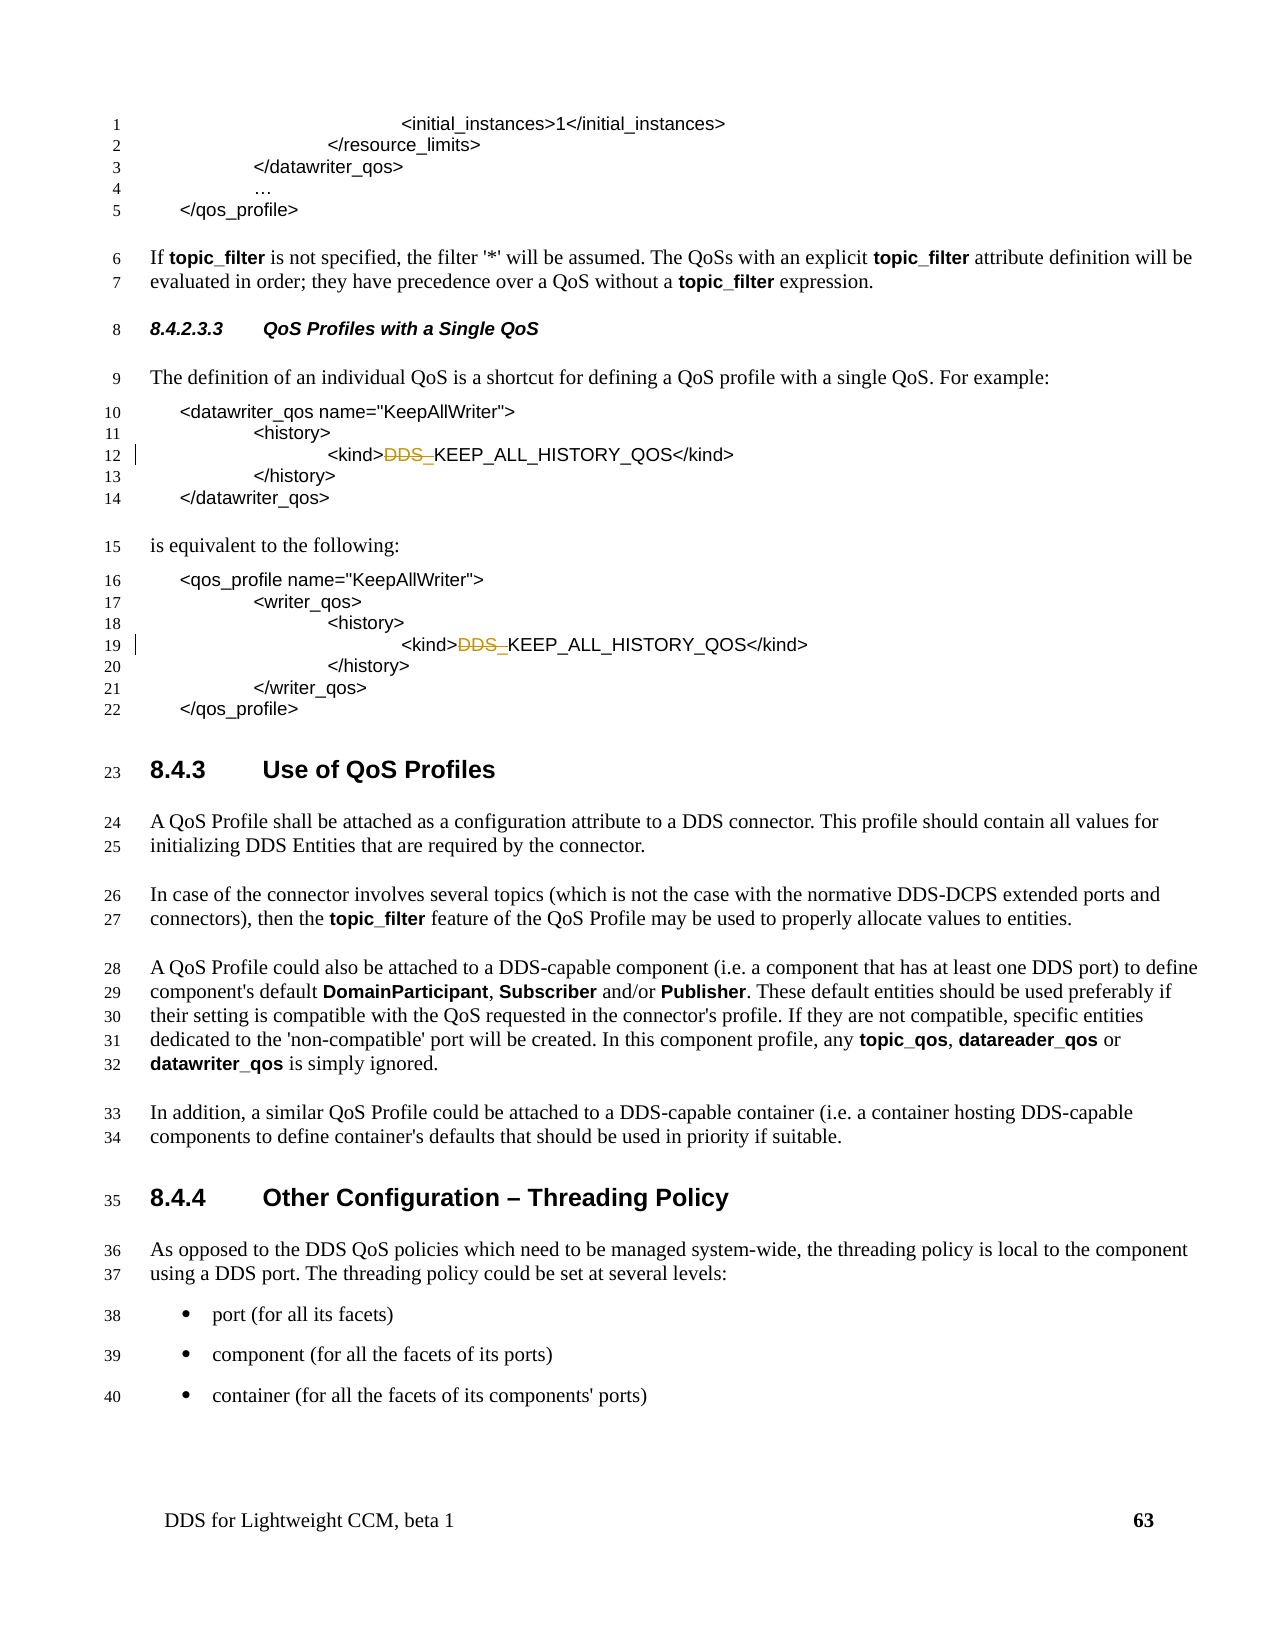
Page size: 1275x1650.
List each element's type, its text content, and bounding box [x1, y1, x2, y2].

text </datawriter_qos> [179, 156, 1200, 177]
text The definition of an individual QoS is a shortcut for defining a QoS profile with a single QoS. For example: [150, 364, 1200, 389]
text </history> [179, 465, 1200, 487]
text A QoS Profile shall be attached as a configuration attribute to a DDS connector. This profile should contain all values for initializing DDS Entities that are required by the connector. [150, 809, 1200, 857]
text </resource_limits> [179, 134, 1200, 156]
list port (for all its facets) [182, 1301, 1200, 1326]
text A QoS Profile could also be attached to a DDS-capable component (i.e. a component that has at least one DDS port) to define component's default DomainParticipant, Subscriber and/or Publisher. These default entities should be used preferably if their setting is compatible with the QoS requested in the connector's profile. If they are not compatible, specific entities dedicated to the 'non-compatible' port will be created. In this component profile, any topic_qos, datareader_qos or datawriter_qos is simply ignored. [150, 954, 1200, 1075]
text … [179, 177, 1200, 199]
text </writer_qos> [179, 677, 1200, 698]
text <initial_instances>1</initial_instances> [179, 112, 1200, 134]
list component (for all the facets of its ports) [182, 1342, 1200, 1366]
text </qos_profile> [179, 199, 1200, 220]
text <qos_profile name="KeepAllWriter"> [179, 569, 1200, 590]
text <kind>KEEP_ALL_HISTORY_QOS</kind> [179, 443, 1200, 465]
subtitle Other Configuration – Threading Policy [150, 1183, 1200, 1212]
text is equivalent to the following: [150, 533, 1200, 557]
list container (for all the facets of its components' ports) [182, 1383, 1200, 1407]
text <kind>KEEP_ALL_HISTORY_QOS</kind> [179, 633, 1200, 655]
text As opposed to the DDS QoS policies which need to be managed system-wide, the threading policy is local to the component using a DDS port. The threading policy could be set at several levels: [150, 1237, 1200, 1285]
text <writer_qos> [179, 590, 1200, 612]
text </qos_profile> [179, 698, 1200, 720]
text In case of the connector involves several topics (which is not the case with the normative DDS-DCPS extended ports and connectors), then the topic_filter feature of the QoS Profile may be used to properly allocate values to entities. [150, 882, 1200, 930]
subtitle QoS Profiles with a Single QoS [150, 318, 1200, 340]
text <datawriter_qos name="KeepAllWriter"> [179, 400, 1200, 422]
text If topic_filter is not specified, the filter '*' will be assumed. The QoSs with an explicit topic_filter attribute definition will be evaluated in order; they have precedence over a QoS without a topic_filter expression. [150, 245, 1200, 293]
text In addition, a similar QoS Profile could be attached to a DDS-capable container (i.e. a container hosting DDS-capable components to define container's defaults that should be used in priority if suitable. [150, 1100, 1200, 1148]
text </datawriter_qos> [179, 487, 1200, 508]
text <history> [179, 422, 1200, 443]
subtitle Use of QoS Profiles [150, 755, 1200, 784]
text </history> [179, 655, 1200, 677]
text <history> [179, 612, 1200, 633]
